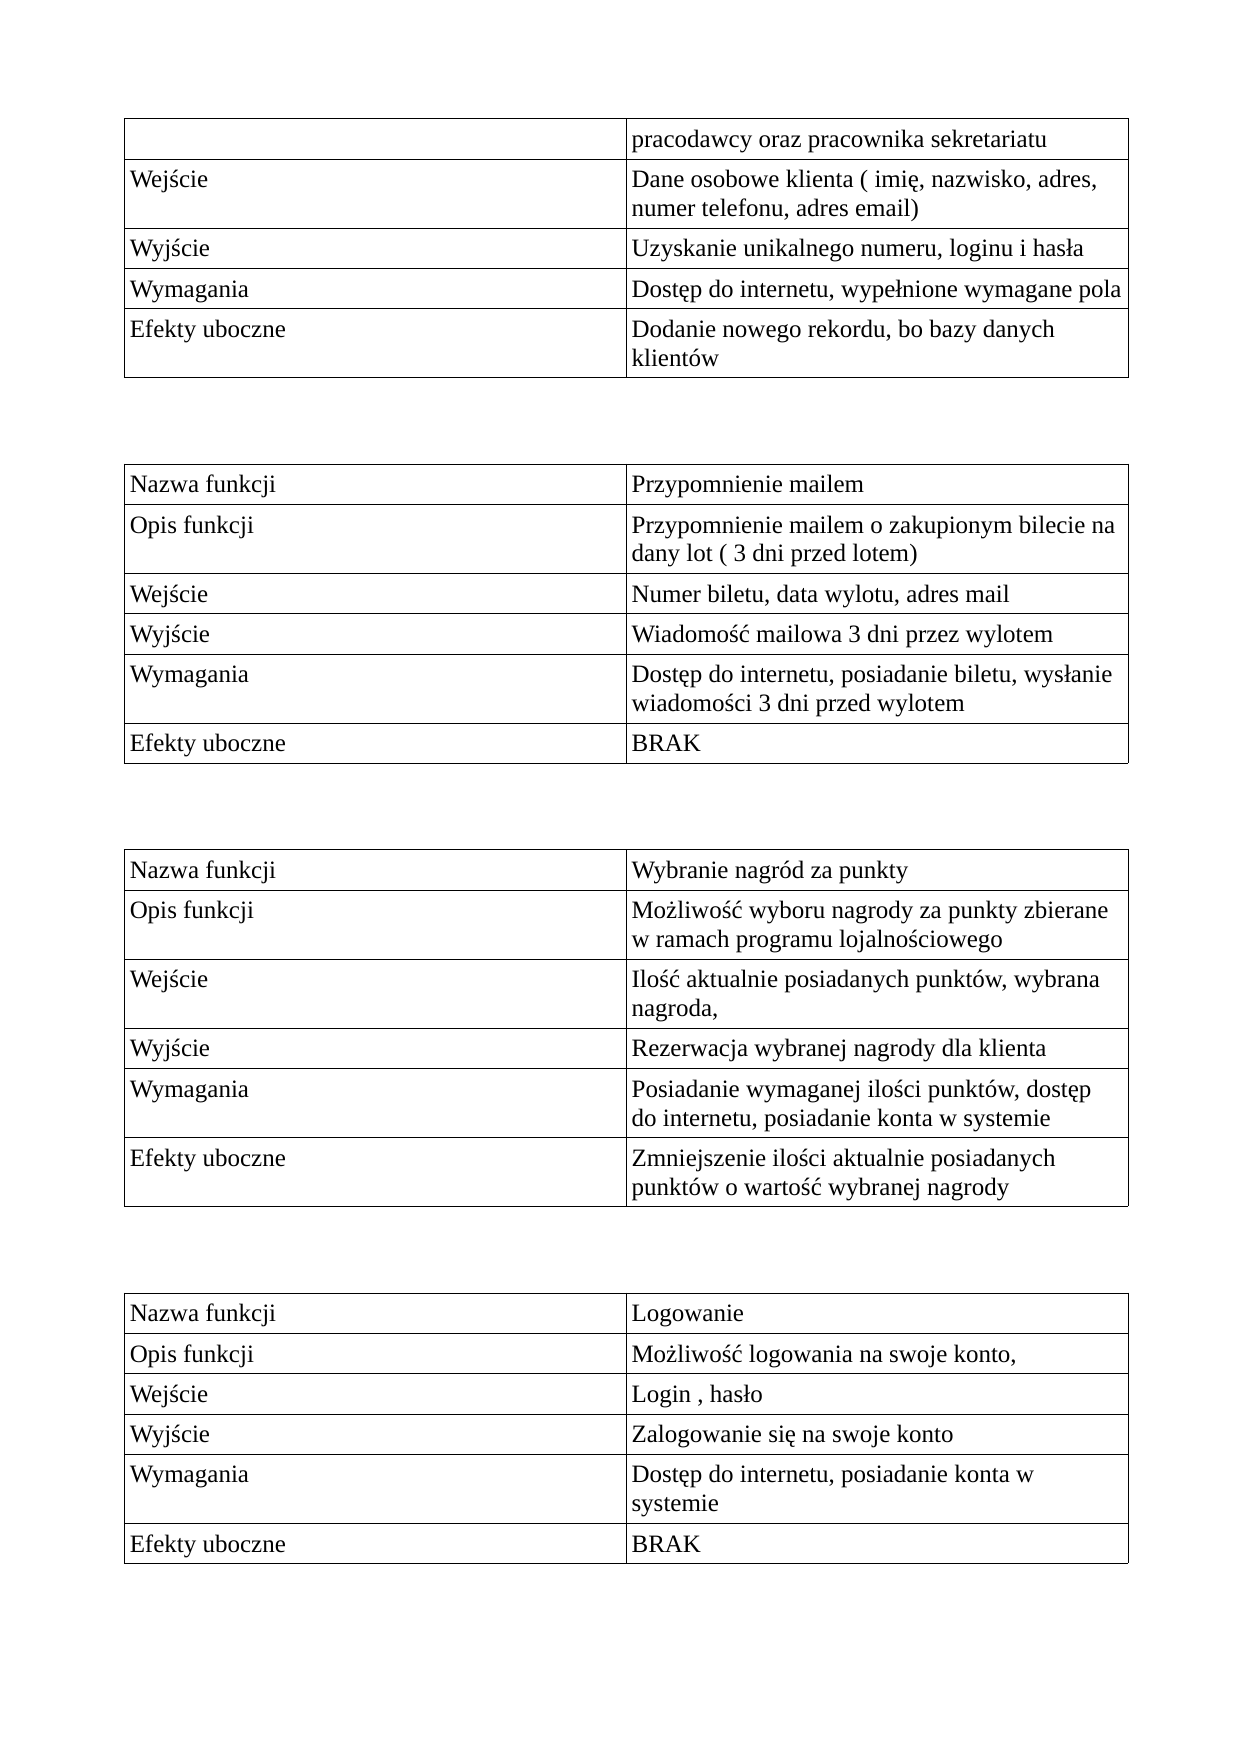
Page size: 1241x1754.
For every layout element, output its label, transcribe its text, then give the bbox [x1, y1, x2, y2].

table_cell Przypomnienie mailem o zakupionym bilecie na dany lot ( 3 dni przed lotem) [627, 505, 1128, 573]
table_cell Ilość aktualnie posiadanych punktów, wybrana nagroda, [627, 960, 1128, 1028]
table_cell Dodanie nowego rekordu, bo bazy danych klientów [627, 309, 1128, 377]
table_cell Wejście [125, 574, 626, 613]
table_header Logowanie [627, 1294, 1128, 1333]
table_cell Posiadanie wymaganej ilości punktów, dostęp do internetu, posiadanie konta w systemie [627, 1069, 1128, 1137]
table_cell Wyjście [125, 229, 626, 268]
table_cell Wiadomość mailowa 3 dni przez wylotem [627, 614, 1128, 653]
table_cell BRAK [627, 1524, 1128, 1563]
table_cell Rezerwacja wybranej nagrody dla klienta [627, 1029, 1128, 1068]
table_cell Efekty uboczne [125, 724, 626, 763]
table_cell Wymagania [125, 655, 626, 723]
table_header Nazwa funkcji [125, 1294, 626, 1333]
table_cell Dostęp do internetu, wypełnione wymagane pola [627, 269, 1128, 308]
table_cell Dostęp do internetu, posiadanie konta w systemie [627, 1455, 1128, 1523]
table_cell Efekty uboczne [125, 1138, 626, 1206]
table_header Nazwa funkcji [125, 850, 626, 889]
table_cell Login , hasło [627, 1374, 1128, 1413]
table_cell Wejście [125, 960, 626, 1028]
table_cell Wyjście [125, 1415, 626, 1454]
table_cell Efekty uboczne [125, 1524, 626, 1563]
table_cell Wyjście [125, 1029, 626, 1068]
table_cell BRAK [627, 724, 1128, 763]
table_cell Efekty uboczne [125, 309, 626, 377]
table_cell Zalogowanie się na swoje konto [627, 1415, 1128, 1454]
table_cell Zmniejszenie ilości aktualnie posiadanych punktów o wartość wybranej nagrody [627, 1138, 1128, 1206]
table_cell Uzyskanie unikalnego numeru, loginu i hasła [627, 229, 1128, 268]
table_cell Opis funkcji [125, 891, 626, 959]
table_cell Numer biletu, data wylotu, adres mail [627, 574, 1128, 613]
table_cell Dane osobowe klienta ( imię, nazwisko, adres, numer telefonu, adres email) [627, 160, 1128, 227]
table_cell Możliwość wyboru nagrody za punkty zbierane w ramach programu lojalnościowego [627, 891, 1128, 959]
table_cell Opis funkcji [125, 505, 626, 573]
table_cell [125, 119, 626, 158]
table_cell pracodawcy oraz pracownika sekretariatu [627, 119, 1128, 158]
table_cell Wymagania [125, 269, 626, 308]
table_cell Opis funkcji [125, 1334, 626, 1373]
table_header Przypomnienie mailem [627, 465, 1128, 504]
table_header Wybranie nagród za punkty [627, 850, 1128, 889]
table_cell Możliwość logowania na swoje konto, [627, 1334, 1128, 1373]
table_cell Wymagania [125, 1069, 626, 1137]
table_cell Dostęp do internetu, posiadanie biletu, wysłanie wiadomości 3 dni przed wylotem [627, 655, 1128, 723]
table_cell Wymagania [125, 1455, 626, 1523]
table_header Nazwa funkcji [125, 465, 626, 504]
table_cell Wyjście [125, 614, 626, 653]
table_cell Wejście [125, 160, 626, 227]
table_cell Wejście [125, 1374, 626, 1413]
